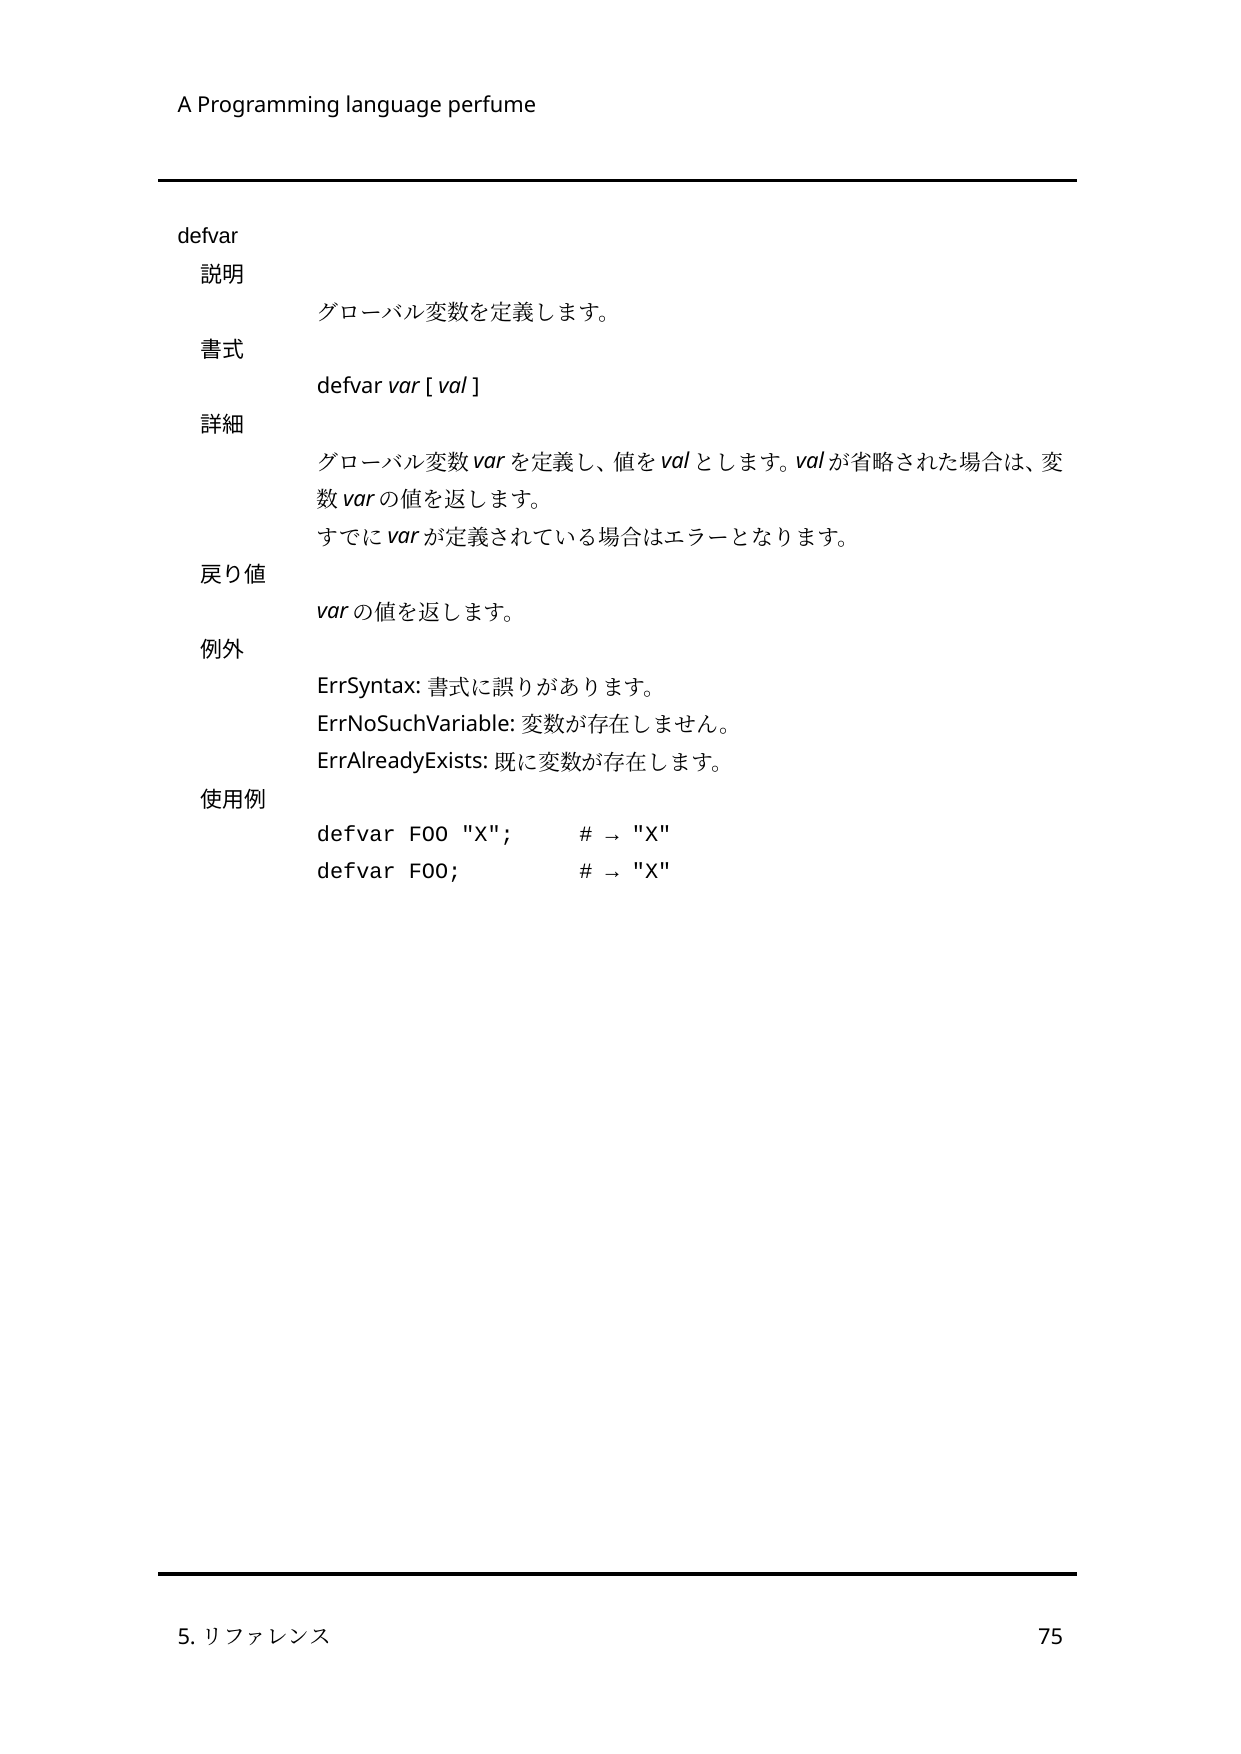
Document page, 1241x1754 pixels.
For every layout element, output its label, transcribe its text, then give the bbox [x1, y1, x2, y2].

table_cell 例外 [200, 629, 317, 779]
table_header グローバル変数を定義します。 [317, 254, 1063, 329]
table_cell グローバル変数varを定義し、値をvalとします。valが省略された場合は、変数varの値を返します。 すでにvarが定義されている場合はエラーとなります。 [317, 404, 1063, 554]
table_cell 詳細 [200, 404, 317, 554]
table_cell 書式 [200, 329, 317, 404]
subtitle defvar [177, 217, 1063, 254]
table_cell defvar FOO "X"; # → "X" defvar FOO; # → "X" [317, 779, 1063, 892]
table_cell ErrSyntax: 書式に誤りがあります。 ErrNoSuchVariable: 変数が存在しません。 ErrAlreadyExists: 既に変数が存在します。 [317, 629, 1063, 779]
table_header 説明 [200, 254, 317, 329]
table_cell varの値を返します。 [317, 554, 1063, 629]
table_cell defvar var [ val ] [317, 329, 1063, 404]
table_cell 戻り値 [200, 554, 317, 629]
table_cell 使用例 [200, 779, 317, 892]
